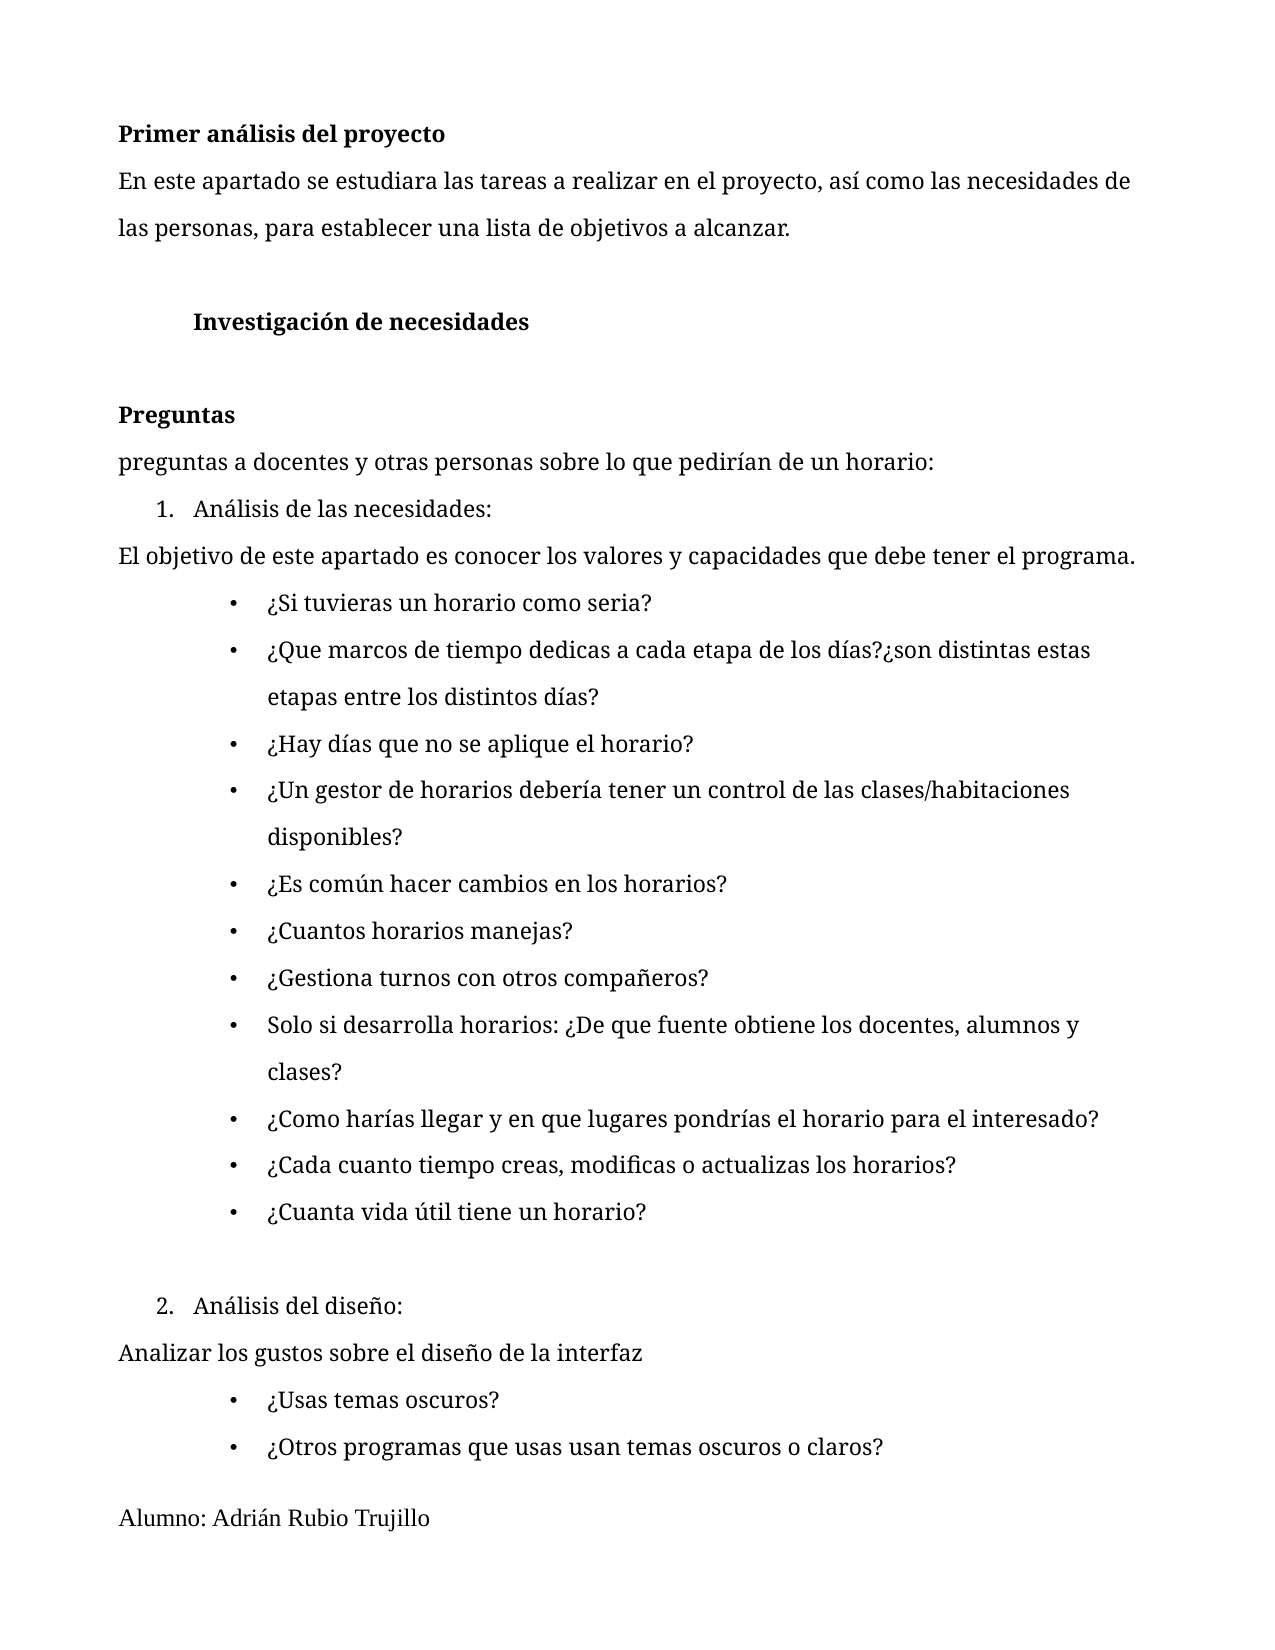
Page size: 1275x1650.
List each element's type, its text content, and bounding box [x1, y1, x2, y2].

text Analizar los gustos sobre el diseño de la interfaz [118, 1337, 1157, 1368]
list ¿Cuantos horarios manejas? [229, 915, 1157, 946]
list Análisis de las necesidades: [156, 493, 1157, 524]
list ¿Que marcos de tiempo dedicas a cada etapa de los días?¿son distintas estas etapas entre los distintos días? [229, 634, 1157, 712]
list ¿Otros programas que usas usan temas oscuros o claros? [229, 1431, 1157, 1462]
list ¿Hay días que no se aplique el horario? [229, 727, 1157, 759]
list ¿Es común hacer cambios en los horarios? [229, 868, 1157, 899]
list Análisis del diseño: [156, 1290, 1157, 1321]
text El objetivo de este apartado es conocer los valores y capacidades que debe tener el programa. [118, 540, 1157, 571]
text Preguntas [118, 399, 1157, 431]
text preguntas a docentes y otras personas sobre lo que pedirían de un horario: [118, 446, 1157, 477]
text En este apartado se estudiara las tareas a realizar en el proyecto, así como las necesidades de las personas, para establecer una lista de objetivos a alcanzar. [118, 165, 1157, 243]
list ¿Cuanta vida útil tiene un horario? [229, 1196, 1157, 1227]
list ¿Si tuvieras un horario como seria? [229, 587, 1157, 618]
text Primer análisis del proyecto [118, 118, 1157, 149]
list Solo si desarrolla horarios: ¿De que fuente obtiene los docentes, alumnos y clases? [229, 1009, 1157, 1087]
list ¿Un gestor de horarios debería tener un control de las clases/habitaciones disponibles? [229, 774, 1157, 852]
list ¿Cada cuanto tiempo creas, modificas o actualizas los horarios? [229, 1149, 1157, 1181]
list ¿Gestiona turnos con otros compañeros? [229, 962, 1157, 993]
list ¿Usas temas oscuros? [229, 1384, 1157, 1415]
list ¿Como harías llegar y en que lugares pondrías el horario para el interesado? [229, 1102, 1157, 1134]
text Investigación de necesidades [118, 306, 1157, 337]
